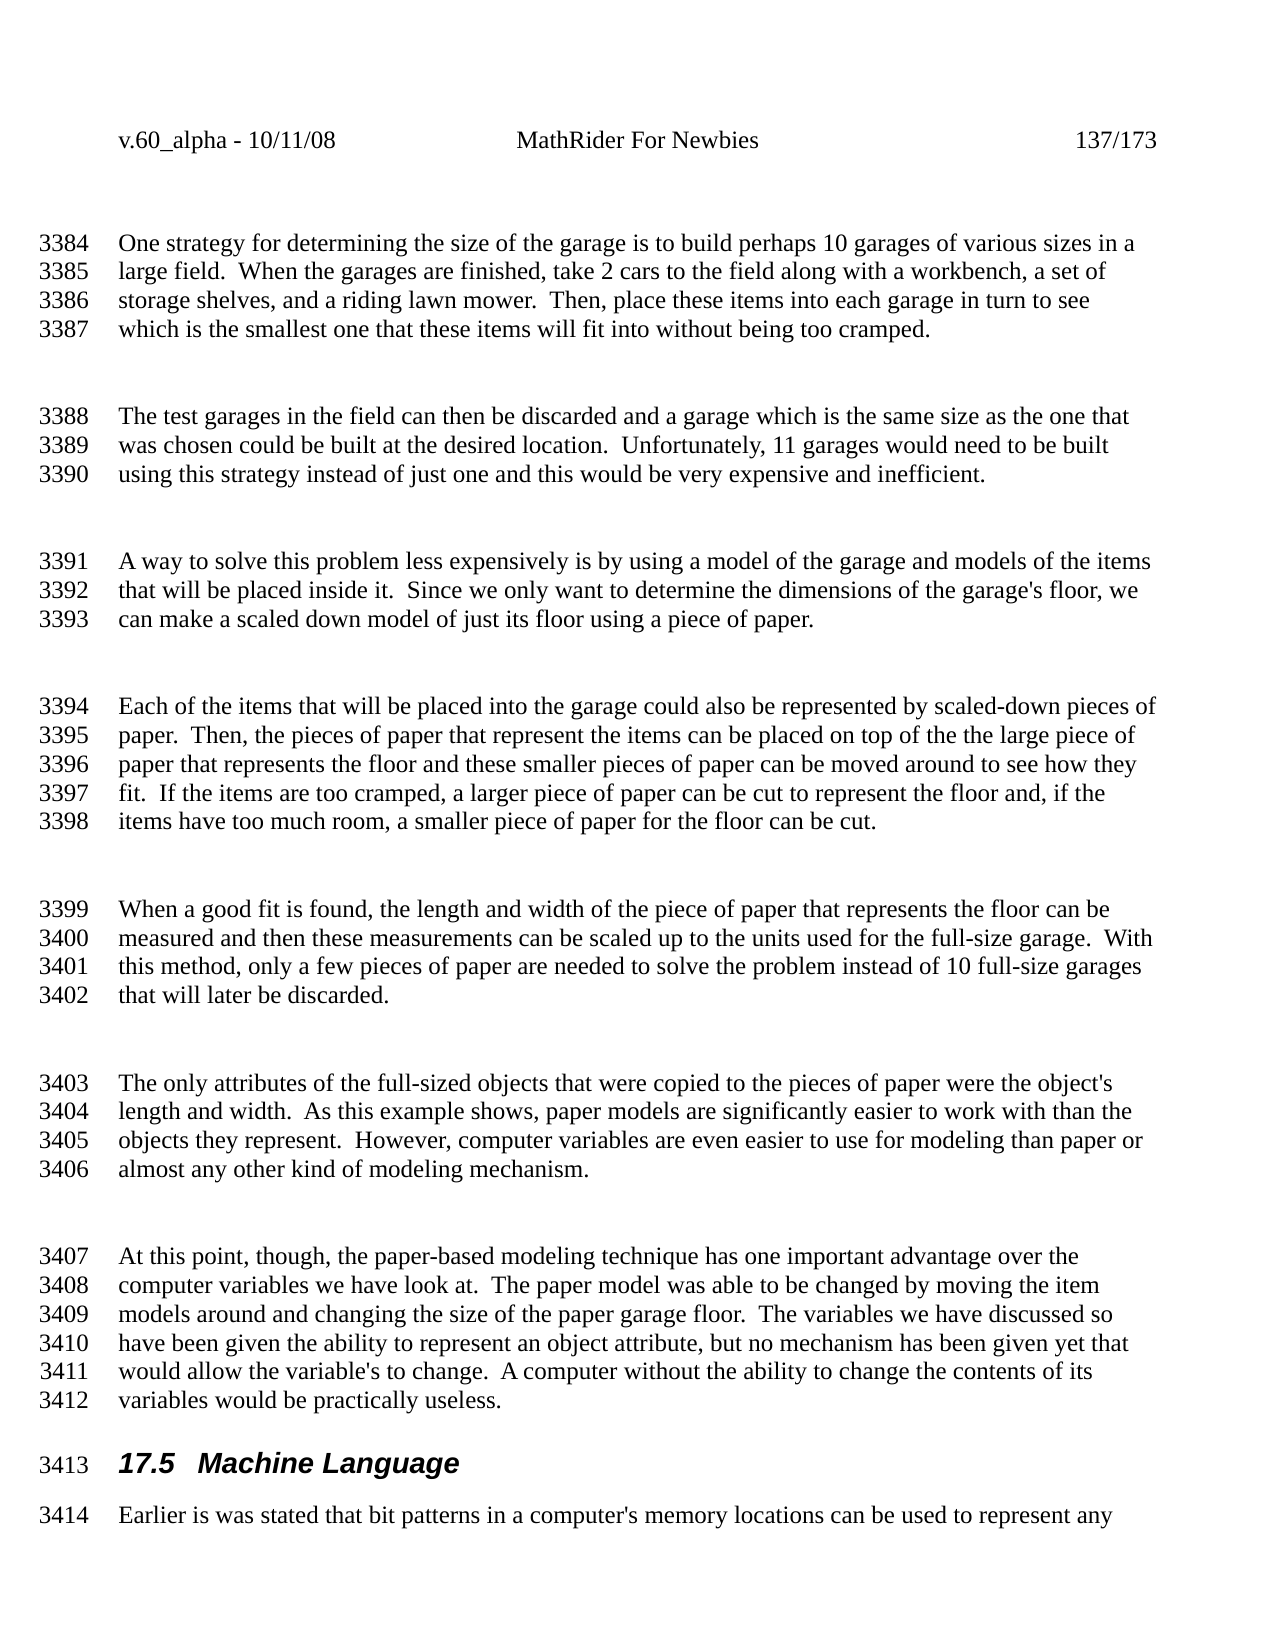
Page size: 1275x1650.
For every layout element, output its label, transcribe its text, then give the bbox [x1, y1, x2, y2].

text Earlier is was stated that bit patterns in a computer's memory locations can be used to represent any [118, 1500, 1157, 1529]
text The only attributes of the full-sized objects that were copied to the pieces of paper were the object's length and width. As this example shows, paper models are significantly easier to work with than the objects they represent. However, computer variables are even easier to use for modeling than paper or almost any other kind of modeling mechanism. [118, 1068, 1157, 1183]
text Each of the items that will be placed into the garage could also be represented by scaled-down pieces of paper. Then, the pieces of paper that represent the items can be placed on top of the the large piece of paper that represents the floor and these smaller pieces of paper can be moved around to see how they fit. If the items are too cramped, a larger piece of paper can be cut to represent the floor and, if the items have too much room, a smaller piece of paper for the floor can be cut. [118, 691, 1157, 835]
text The test garages in the field can then be discarded and a garage which is the same size as the one that was chosen could be built at the desired location. Unfortunately, 11 garages would need to be built using this strategy instead of just one and this would be very expensive and inefficient. [118, 401, 1157, 488]
text One strategy for determining the size of the garage is to build perhaps 10 garages of various sizes in a large field. When the garages are finished, take 2 cars to the field along with a workbench, a set of storage shelves, and a riding lawn mower. Then, place these items into each garage in turn to see which is the smallest one that these items will fit into without being too cramped. [118, 228, 1157, 343]
text When a good fit is found, the length and width of the piece of paper that represents the floor can be measured and then these measurements can be scaled up to the units used for the full-size garage. With this method, only a few pieces of paper are needed to solve the problem instead of 10 full-size garages that will later be discarded. [118, 894, 1157, 1009]
text A way to solve this problem less expensively is by using a model of the garage and models of the items that will be placed inside it. Since we only want to determine the dimensions of the garage's floor, we can make a scaled down model of just its floor using a piece of paper. [118, 546, 1157, 633]
text At this point, though, the paper-based modeling technique has one important advantage over the computer variables we have look at. The paper model was able to be changed by moving the item models around and changing the size of the paper garage floor. The variables we have discussed so have been given the ability to represent an object attribute, but no mechanism has been given yet that would allow the variable's to change. A computer without the ability to change the contents of its variables would be practically useless. [118, 1241, 1157, 1414]
subtitle Machine Language [118, 1446, 1157, 1480]
